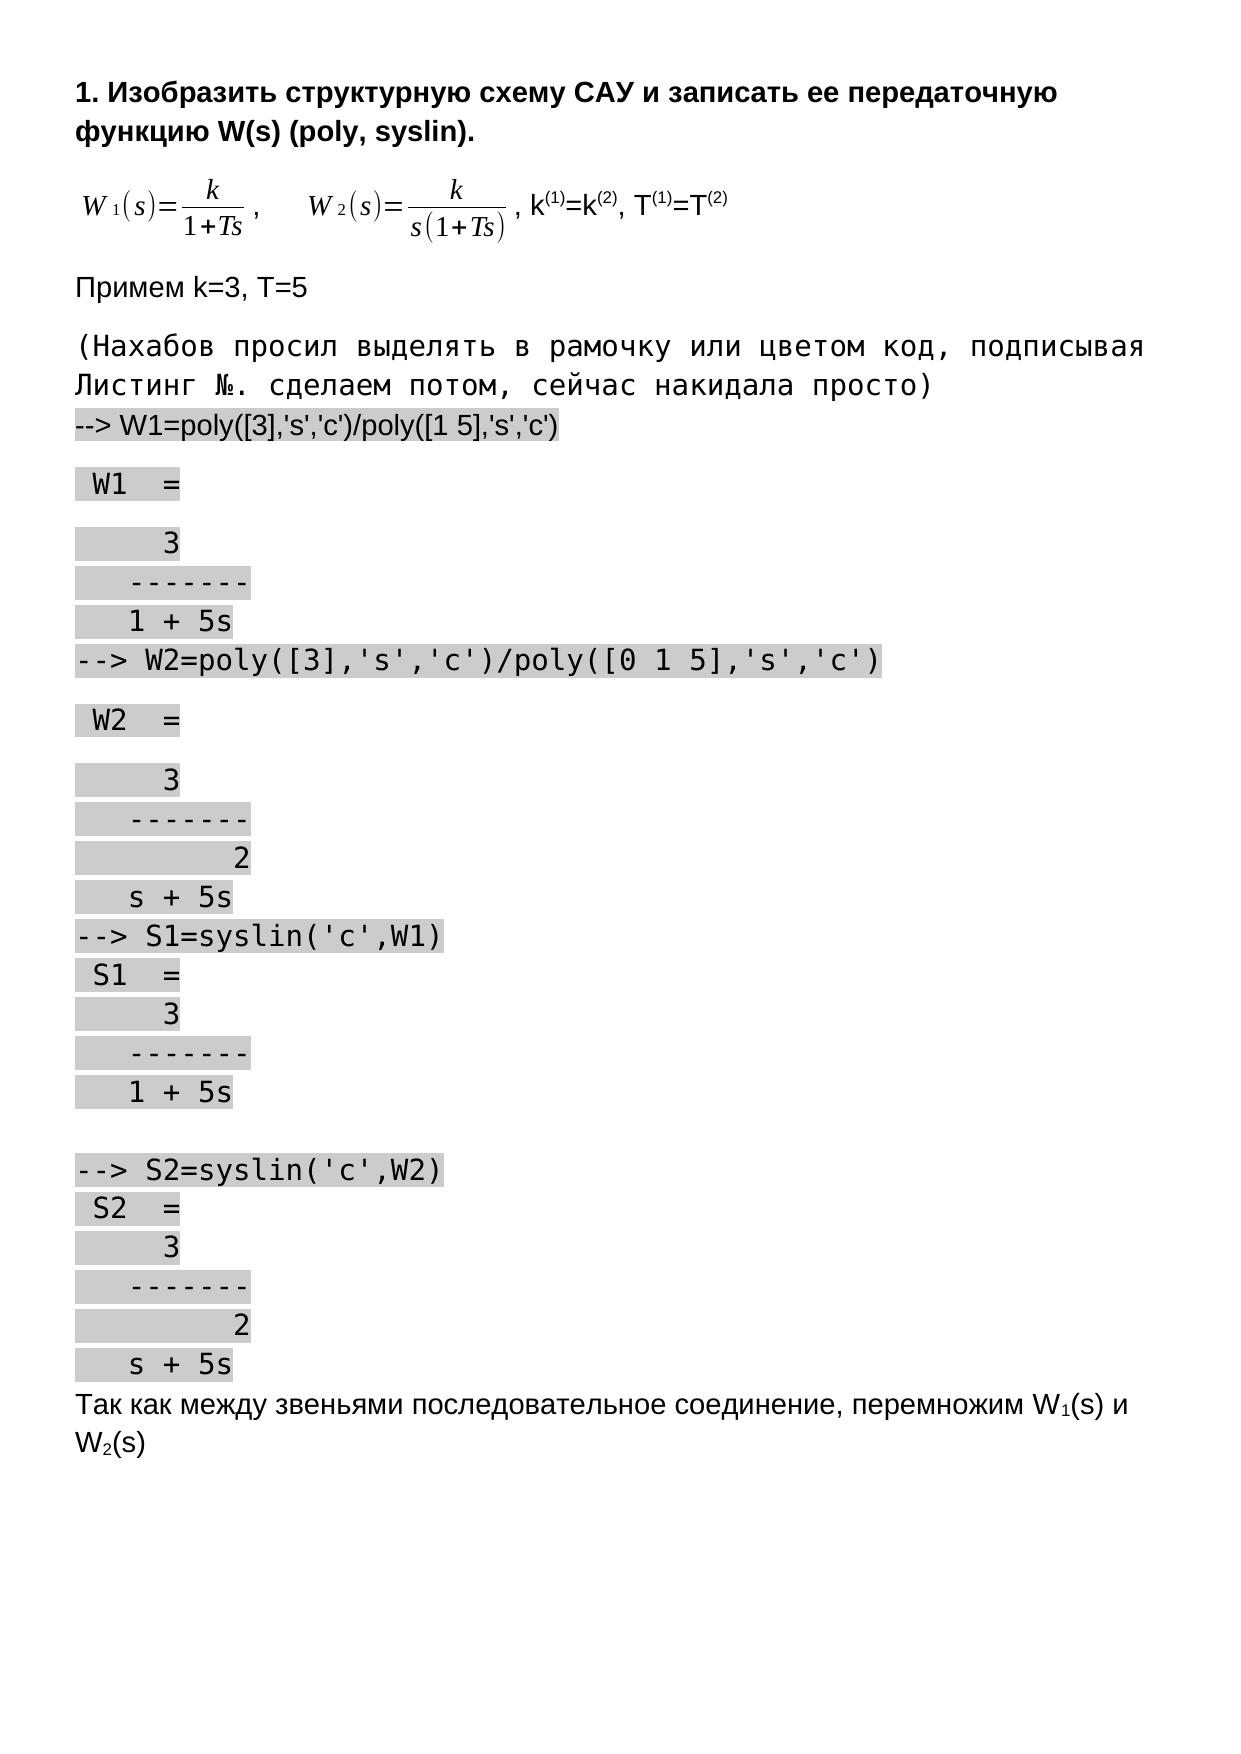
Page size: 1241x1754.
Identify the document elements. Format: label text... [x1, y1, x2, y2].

text ------- [75, 1036, 1165, 1070]
text , , k(1)=k(2), T(1)=T(2) [75, 173, 1165, 244]
text W2 = [75, 703, 1165, 737]
text 2 [75, 1309, 1165, 1343]
text S2 = [75, 1192, 1165, 1226]
text s + 5s [75, 880, 1165, 914]
text ------- [75, 1270, 1165, 1304]
text --> W2=poly([3],'s','c')/poly([0 1 5],'s','c') [75, 644, 1165, 678]
text 3 [75, 763, 1165, 797]
text 3 [75, 1231, 1165, 1265]
text Так как между звеньями последовательное соединение, перемножим W1(s) и W2(s) [75, 1387, 1165, 1459]
text --> S2=syslin('c',W2) [75, 1153, 1165, 1187]
text 1 + 5s [75, 605, 1165, 639]
text Примем k=3, T=5 [75, 270, 1165, 304]
text ------- [75, 802, 1165, 836]
text 3 [75, 527, 1165, 561]
text 3 [75, 997, 1165, 1031]
text ------- [75, 566, 1165, 600]
text --> S1=syslin('c',W1) [75, 919, 1165, 953]
text 1. Изобразить структурную схему САУ и записать ее передаточную функцию W(s) (poly, syslin). [75, 75, 1165, 147]
text S1 = [75, 958, 1165, 992]
text 1 + 5s [75, 1075, 1165, 1109]
text 2 [75, 841, 1165, 875]
text --> W1=poly([3],'s','c')/poly([1 5],'s','c') [75, 408, 1165, 441]
text W1 = [75, 467, 1165, 501]
text (Нахабов просил выделять в рамочку или цветом код, подписывая Листинг №. сделаем потом, сейчас накидала просто) [75, 330, 1165, 403]
text s + 5s [75, 1348, 1165, 1382]
